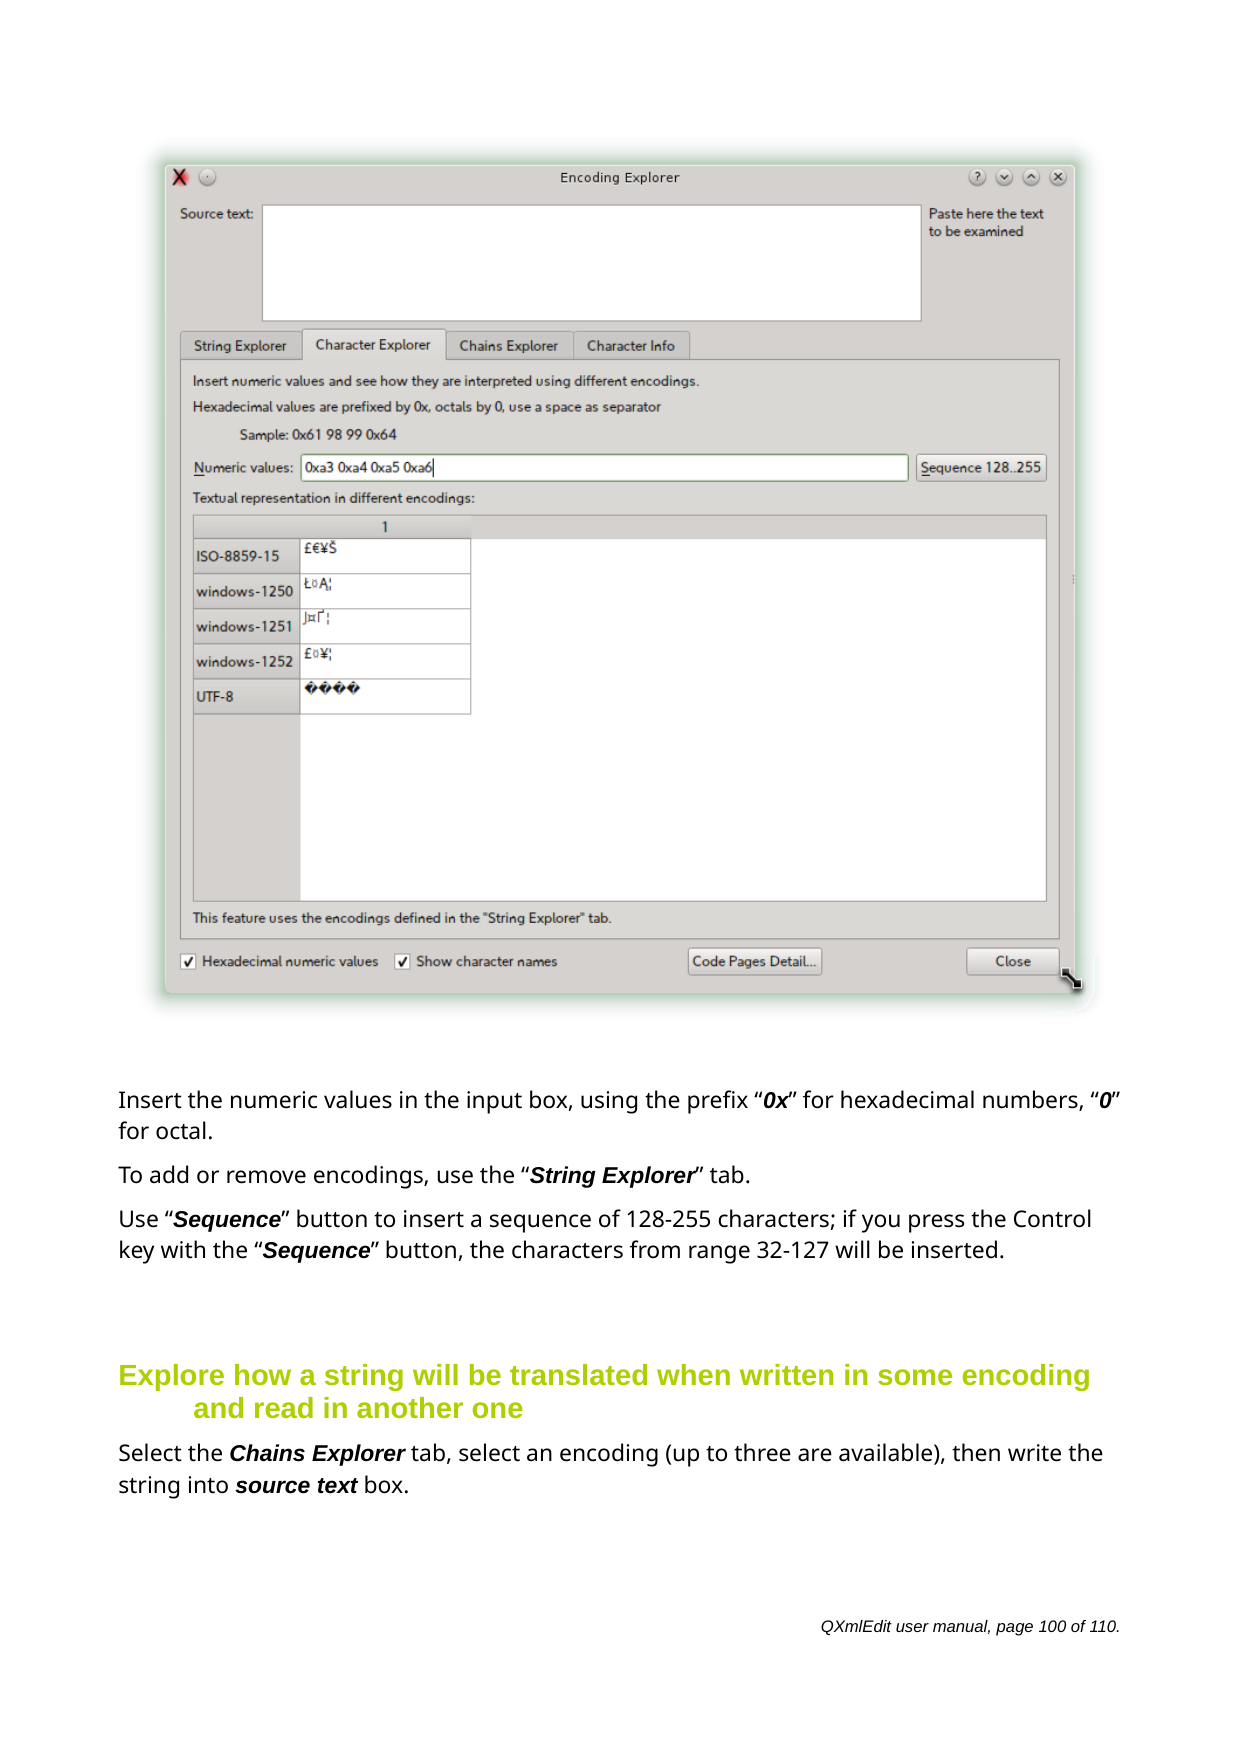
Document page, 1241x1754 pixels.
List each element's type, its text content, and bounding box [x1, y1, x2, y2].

picture [118, 118, 1122, 1040]
text Use “Sequence” button to insert a sequence of 128-255 characters; if you press the Control key with the “Sequence” button, the characters from range 32-127 will be inserted. [118, 1202, 1122, 1265]
subtitle Explore how a string will be translated when written in some encoding and read in another one [118, 1358, 1122, 1425]
text Select the Chains Explorer tab, select an encoding (up to three are available), then write the string into source text box. [118, 1437, 1122, 1500]
text Insert the numeric values in the input box, using the prefix “0x” for hexadecimal numbers, “0” for octal. [118, 1084, 1122, 1146]
text To add or remove encodings, use the “String Explorer” tab. [118, 1159, 1122, 1190]
